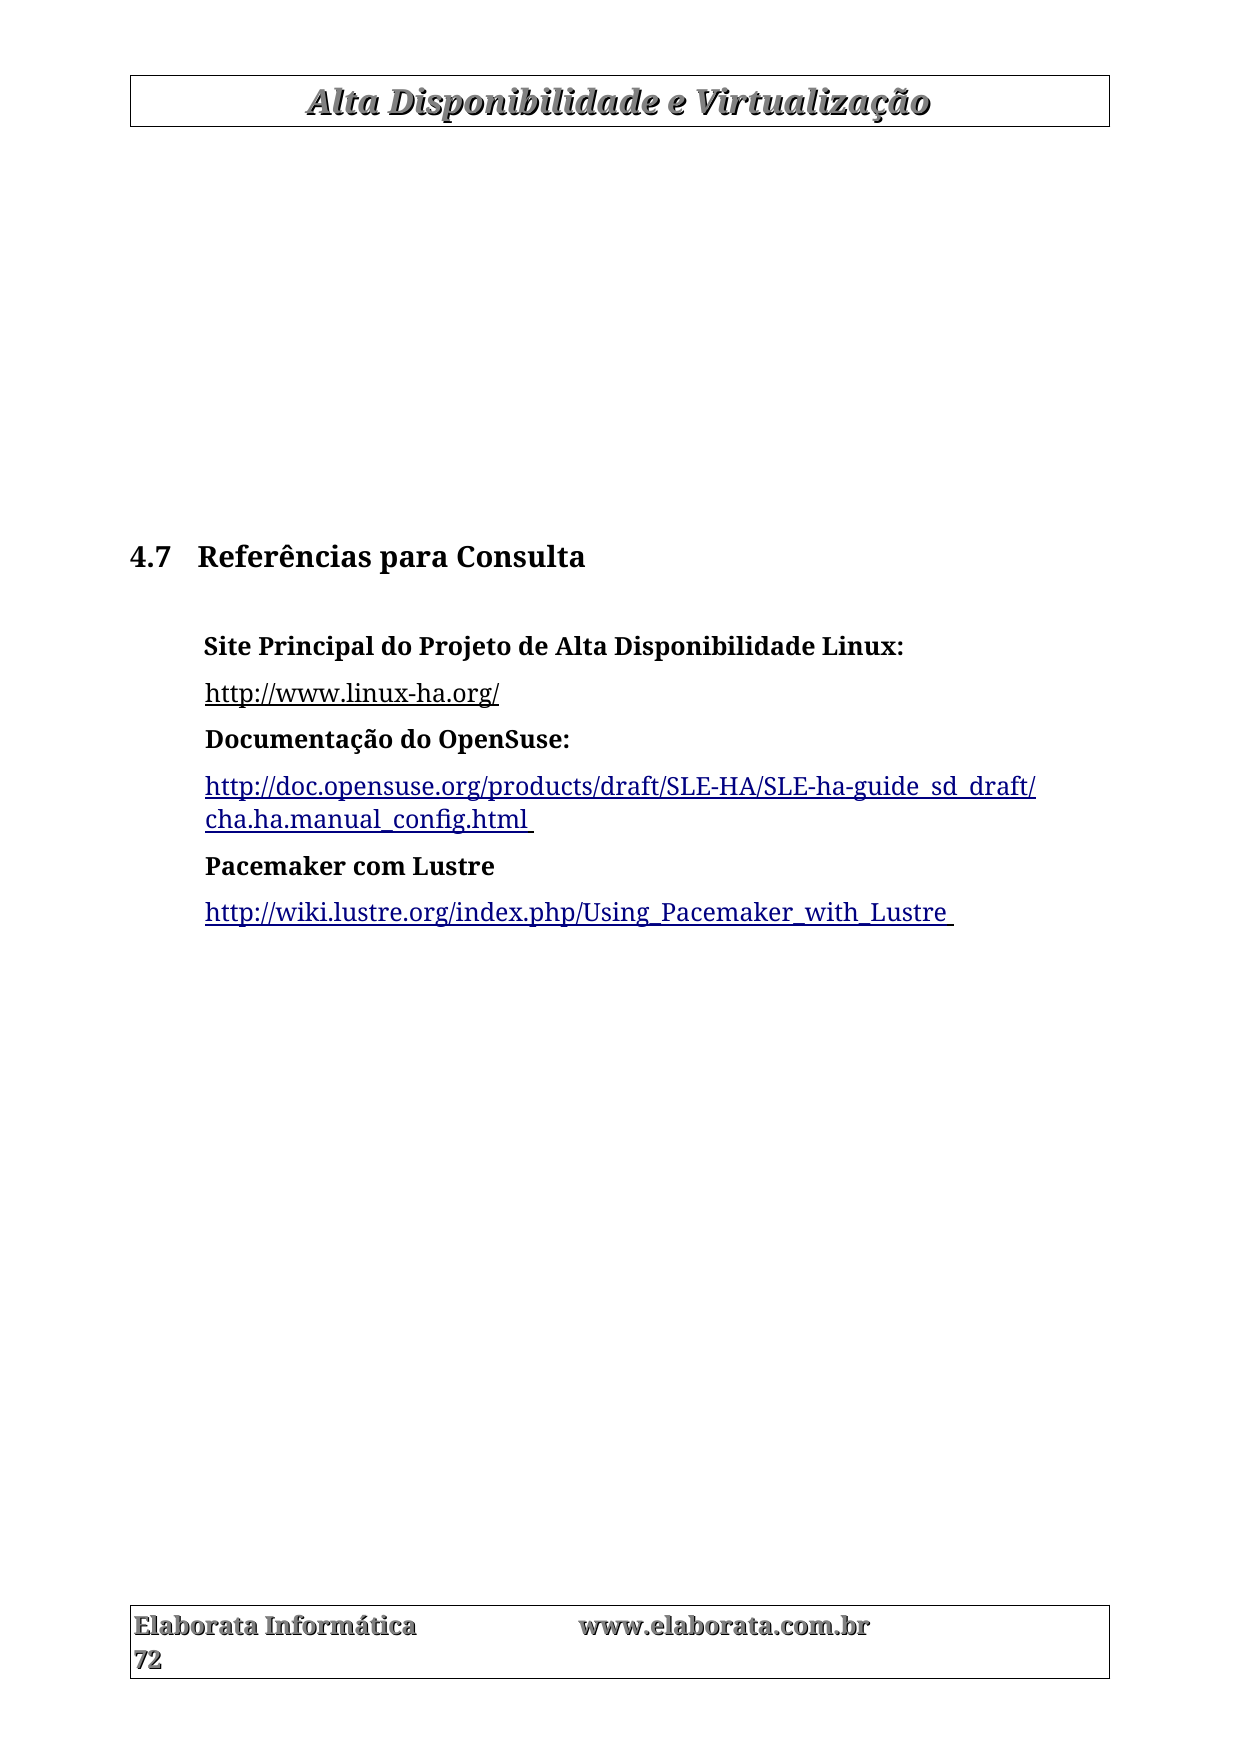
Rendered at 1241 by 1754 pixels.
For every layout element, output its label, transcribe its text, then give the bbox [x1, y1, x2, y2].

text Site Principal do Projeto de Alta Disponibilidade Linux: [130, 629, 1110, 663]
list http://doc.opensuse.org/products/draft/SLE-HA/SLE-ha-guide_sd_draft/cha.ha.manual_config.html [167, 768, 1110, 836]
list Pacemaker com Lustre [167, 849, 1110, 883]
list Documentação do OpenSuse: [167, 722, 1110, 756]
subtitle Referências para Consulta [130, 536, 1110, 576]
list http://www.linux-ha.org/ [167, 675, 1110, 709]
list http://wiki.lustre.org/index.php/Using_Pacemaker_with_Lustre [167, 895, 1110, 929]
